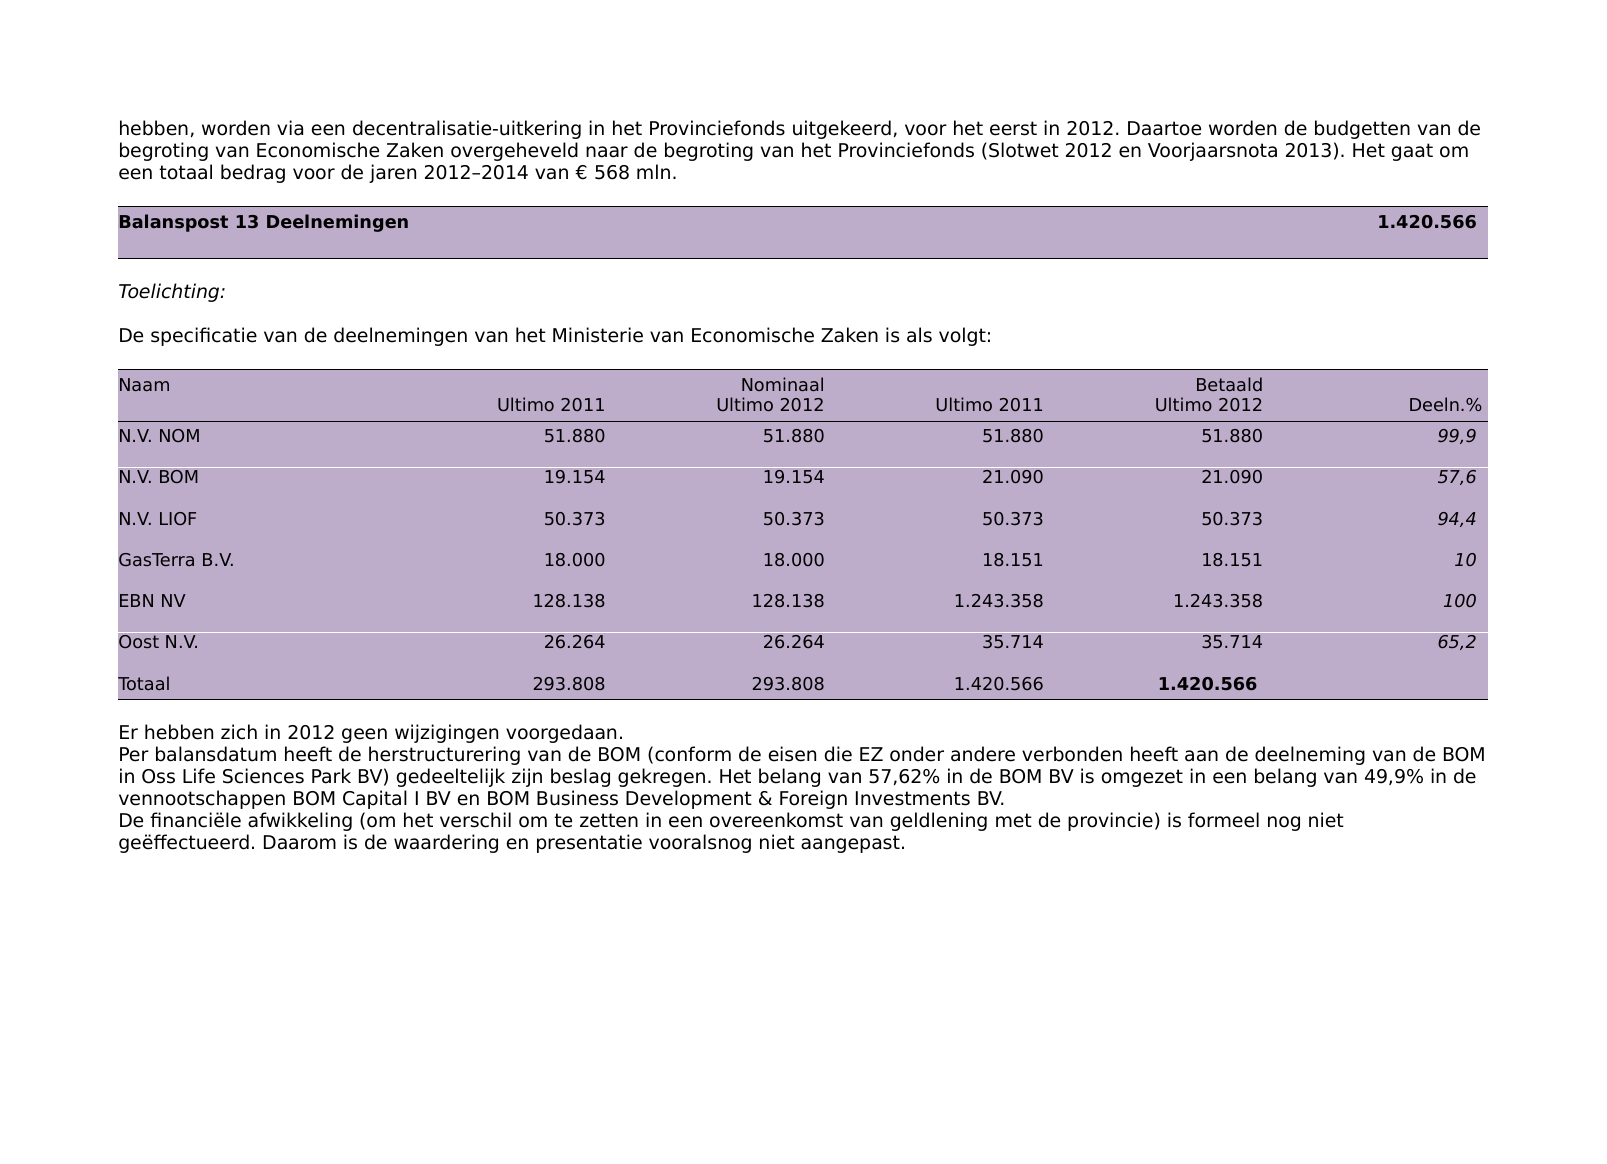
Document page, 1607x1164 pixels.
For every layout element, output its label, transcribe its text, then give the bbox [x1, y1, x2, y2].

table_cell [1050, 612, 1269, 632]
table_cell [611, 488, 830, 509]
table_cell 1.243.358 [1050, 591, 1269, 612]
table_cell 18.151 [830, 550, 1049, 571]
table_cell [118, 447, 392, 467]
table_cell 51.880 [830, 422, 1049, 447]
table_cell 65,2 [1269, 633, 1488, 653]
table_header Betaald [830, 370, 1269, 395]
text Er hebben zich in 2012 geen wijzigingen voorgedaan. [118, 722, 1488, 744]
table_cell N.V. NOM [118, 422, 392, 447]
table_cell Ultimo 2012 [1050, 395, 1269, 421]
table_cell Ultimo 2011 [830, 395, 1049, 421]
table_cell [611, 529, 830, 550]
table_cell 128.138 [611, 591, 830, 612]
table_cell Ultimo 2012 [611, 395, 830, 421]
table_cell [1269, 447, 1488, 467]
table_cell 1.420.566 [830, 674, 1049, 699]
text De financiële afwikkeling (om het verschil om te zetten in een overeenkomst van geldlening met de provincie) is formeel nog niet geëffectueerd. Daarom is de waardering en presentatie vooralsnog niet aangepast. [118, 810, 1488, 854]
table_cell [830, 653, 1049, 674]
table_cell [611, 571, 830, 591]
table_cell 293.808 [611, 674, 830, 699]
table_header Naam [118, 370, 392, 395]
table_cell Totaal [118, 674, 392, 699]
table_cell [611, 447, 830, 467]
table_cell 35.714 [1050, 633, 1269, 653]
table_cell Ultimo 2011 [392, 395, 611, 421]
table_cell [392, 571, 611, 591]
table_cell [1269, 488, 1488, 509]
table_cell [1269, 571, 1488, 591]
table_cell 1.420.566 [1050, 674, 1269, 699]
table_cell N.V. LIOF [118, 509, 392, 529]
table_cell N.V. BOM [118, 468, 392, 488]
table_header Balanspost 13 Deelnemingen [118, 207, 1123, 232]
text Per balansdatum heeft de herstructurering van de BOM (conform de eisen die EZ onder andere verbonden heeft aan de deelneming van de BOM in Oss Life Sciences Park BV) gedeeltelijk zijn beslag gekregen. Het belang van 57,62% in de BOM BV is omgezet in een belang van 49,9% in de vennootschappen BOM Capital I BV en BOM Business Development & Foreign Investments BV. [118, 744, 1488, 810]
table_cell 51.880 [611, 422, 830, 447]
table_cell 51.880 [1050, 422, 1269, 447]
table_cell 1.243.358 [830, 591, 1049, 612]
table_cell [830, 612, 1049, 632]
table_cell [118, 653, 392, 674]
table_cell 50.373 [1050, 509, 1269, 529]
table_cell 99,9 [1269, 422, 1488, 447]
table_cell 21.090 [1050, 468, 1269, 488]
table_cell [830, 571, 1049, 591]
table_cell [118, 232, 1488, 258]
table_cell Oost N.V. [118, 633, 392, 653]
table_cell [118, 395, 392, 421]
table_cell [830, 488, 1049, 509]
table_cell Deeln.% [1269, 395, 1488, 421]
table_cell EBN NV [118, 591, 392, 612]
table_cell 18.151 [1050, 550, 1269, 571]
table_cell 293.808 [392, 674, 611, 699]
table_cell 19.154 [611, 468, 830, 488]
table_cell [392, 653, 611, 674]
table_cell 35.714 [830, 633, 1049, 653]
table_cell 50.373 [830, 509, 1049, 529]
table_cell 51.880 [392, 422, 611, 447]
table_cell [830, 447, 1049, 467]
table_cell [1269, 653, 1488, 674]
table_cell 26.264 [392, 633, 611, 653]
table_cell 50.373 [611, 509, 830, 529]
table_cell [830, 529, 1049, 550]
table_cell 94,4 [1269, 509, 1488, 529]
table_cell 128.138 [392, 591, 611, 612]
table_cell 57,6 [1269, 468, 1488, 488]
table_cell [392, 612, 611, 632]
table_cell [392, 447, 611, 467]
table_cell [118, 612, 392, 632]
table_cell 18.000 [611, 550, 830, 571]
table_cell 19.154 [392, 468, 611, 488]
table_header Nominaal [392, 370, 830, 395]
table_cell [611, 653, 830, 674]
table_cell 21.090 [830, 468, 1049, 488]
table_cell 100 [1269, 591, 1488, 612]
subtitle Toelichting: [118, 281, 1488, 303]
table_cell [1269, 529, 1488, 550]
text De specificatie van de deelnemingen van het Ministerie van Economische Zaken is als volgt: [118, 325, 1488, 347]
table_cell 18.000 [392, 550, 611, 571]
table_cell [118, 571, 392, 591]
table_cell 10 [1269, 550, 1488, 571]
text hebben, worden via een decentralisatie-uitkering in het Provinciefonds uitgekeerd, voor het eerst in 2012. Daartoe worden de budgetten van de begroting van Economische Zaken overgeheveld naar de begroting van het Provinciefonds (Slotwet 2012 en Voorjaarsnota 2013). Het gaat om een totaal bedrag voor de jaren 2012–2014 van € 568 mln. [118, 118, 1488, 184]
table_cell [1050, 529, 1269, 550]
table_cell [118, 488, 392, 509]
table_cell 26.264 [611, 633, 830, 653]
table_cell [1269, 674, 1488, 699]
table_cell [118, 529, 392, 550]
table_cell 50.373 [392, 509, 611, 529]
table_cell [611, 612, 830, 632]
table_cell [1050, 571, 1269, 591]
table_cell [392, 529, 611, 550]
table_header [1269, 370, 1488, 395]
table_cell [1269, 612, 1488, 632]
table_cell [1050, 653, 1269, 674]
table_cell [392, 488, 611, 509]
table_cell [1050, 488, 1269, 509]
table_header 1.420.566 [1123, 207, 1488, 232]
table_cell [1050, 447, 1269, 467]
table_cell GasTerra B.V. [118, 550, 392, 571]
